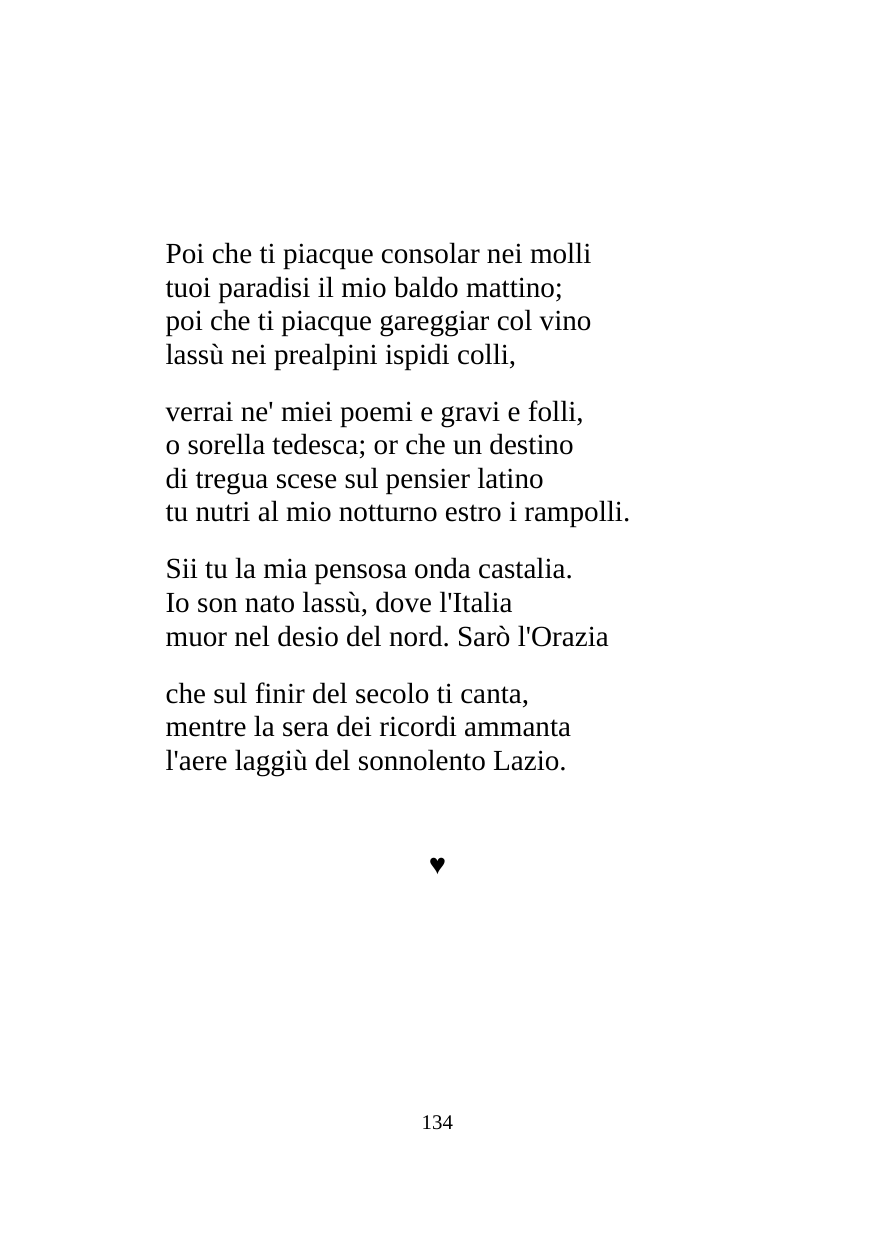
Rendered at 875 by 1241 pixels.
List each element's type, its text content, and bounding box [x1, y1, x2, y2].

text che sul finir del secolo ti canta, mentre la sera dei ricordi ammanta l'aere laggiù del sonnolento Lazio. [165, 676, 768, 776]
text Sii tu la mia pensosa onda castalia. Io son nato lassù, dove l'Italia muor nel desio del nord. Sarò l'Orazia [165, 552, 768, 652]
text Poi che ti piacque consolar nei molli tuoi paradisi il mio baldo mattino; poi che ti piacque gareggiar col vino lassù nei prealpini ispidi colli, [165, 236, 768, 370]
text ♥ [106, 847, 768, 881]
text verrai ne' miei poemi e gravi e folli, o sorella tedesca; or che un destino di tregua scese sul pensier latino tu nutri al mio notturno estro i rampolli. [165, 394, 768, 528]
